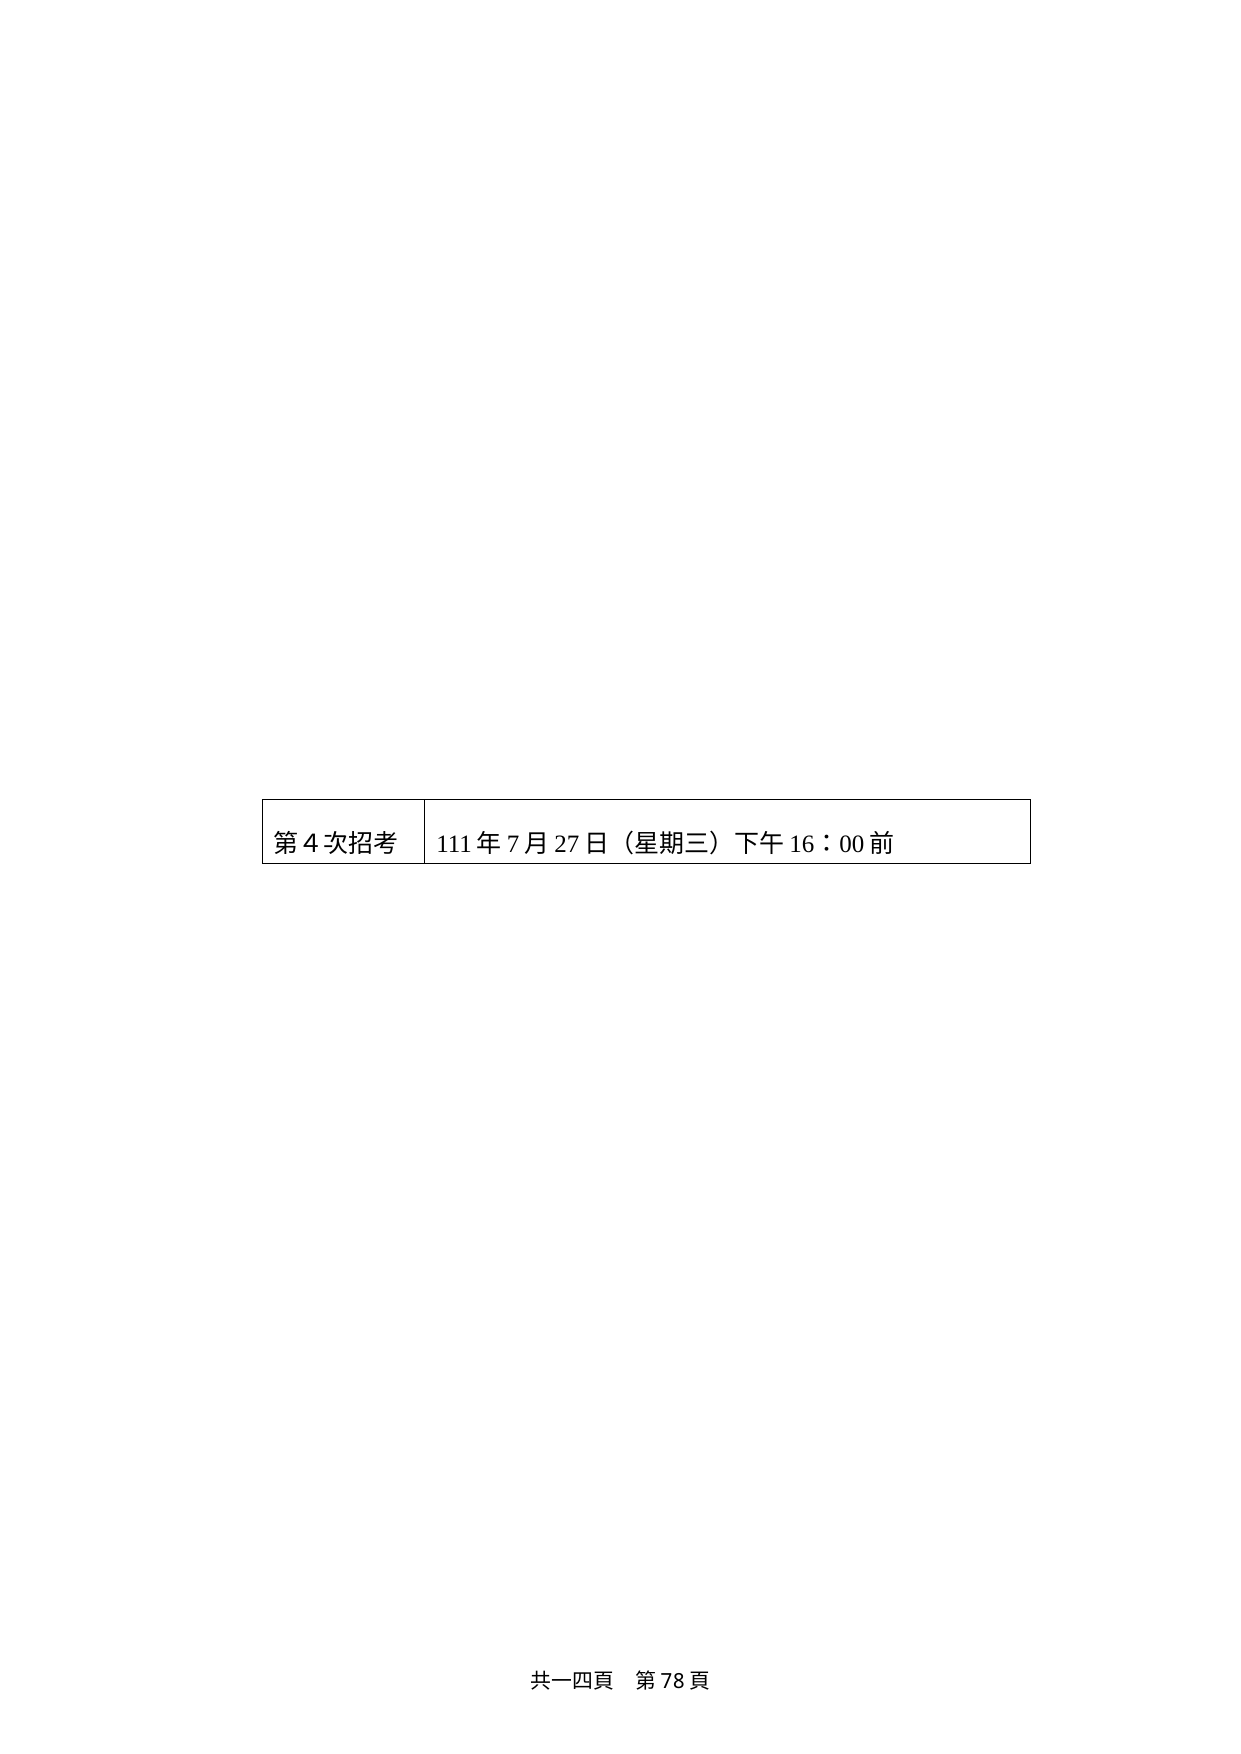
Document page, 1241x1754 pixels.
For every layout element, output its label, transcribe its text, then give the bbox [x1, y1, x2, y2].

table_cell 111年7月27日（星期三）下午16：00前 [425, 800, 1030, 863]
table_cell 第４次招考 [263, 800, 424, 863]
